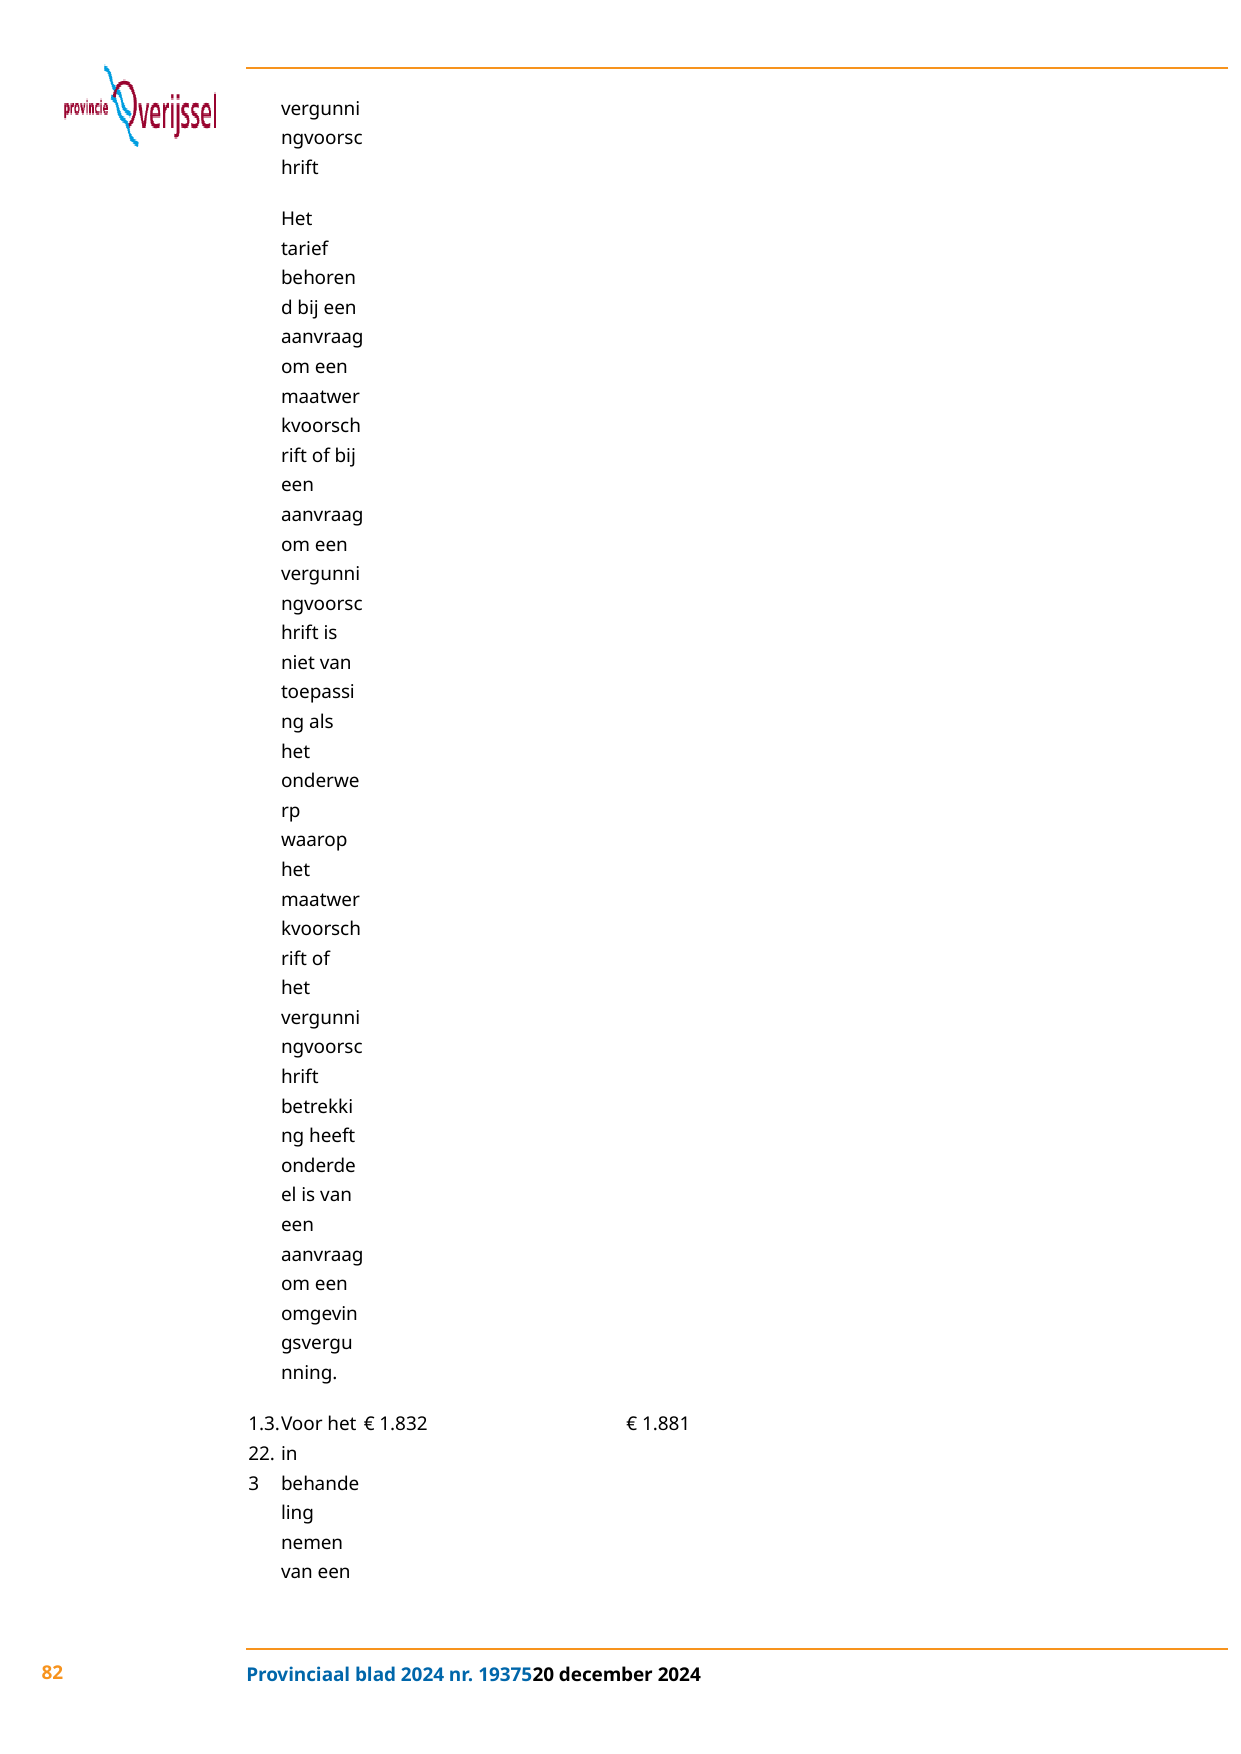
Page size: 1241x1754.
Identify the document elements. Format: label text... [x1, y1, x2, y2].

table_cell [248, 180, 281, 205]
table_cell [248, 1385, 281, 1411]
table_cell [248, 95, 281, 180]
table_cell [626, 95, 987, 180]
table_cell [248, 205, 281, 1385]
table_cell € 1.881 [626, 1411, 987, 1584]
table_cell [364, 1385, 626, 1411]
table_cell [364, 180, 626, 205]
table_cell [364, 95, 626, 180]
table_cell [281, 180, 363, 205]
table_cell [626, 205, 987, 1385]
table_cell Het tarief behorend bij een aanvraag om een maatwerkvoorschrift of bij een aanvraag om een vergunningvoorschrift is niet van toepassing als het onderwerp waarop het maatwerkvoorschrift of het vergunningvoorschrift betrekking heeft onderdeel is van een aanvraag om een omgevingsvergunning. [281, 205, 363, 1385]
picture [41, 47, 231, 172]
table_cell [626, 1385, 987, 1411]
table_cell [626, 180, 987, 205]
table_cell [281, 1385, 363, 1411]
table_cell 1.3.22.3 [248, 1411, 281, 1584]
table_cell Voor het in behandeling nemen van een [281, 1411, 363, 1584]
table_cell [364, 205, 626, 1385]
table_cell € 1.832 [364, 1411, 626, 1584]
table_cell vergunningvoorschrift [281, 95, 363, 180]
